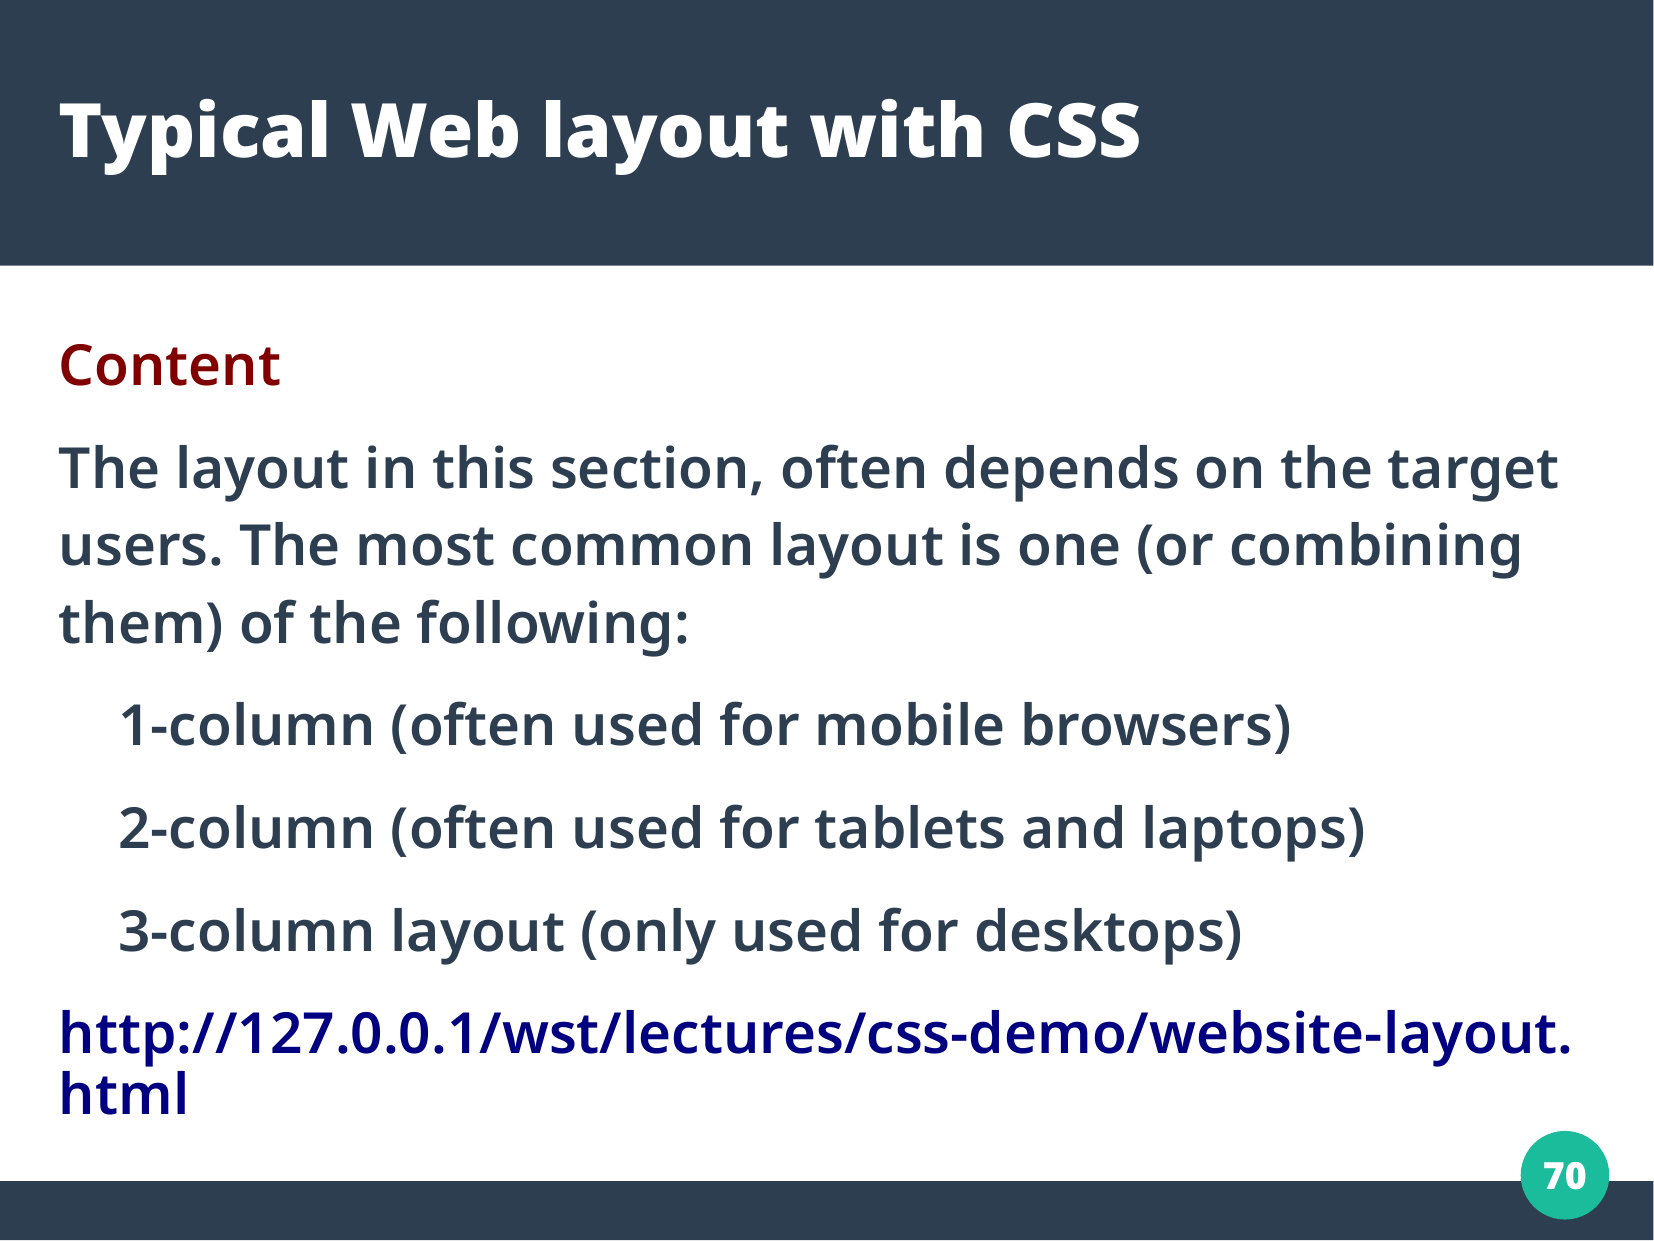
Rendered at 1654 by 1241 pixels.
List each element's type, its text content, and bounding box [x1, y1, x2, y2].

list Content The layout in this section, often depends on the target users. The most common layout is one (or combining them) of the following: 1-column (often used for mobile browsers) 2-column (often used for tablets and laptops) 3-column layout (only used for desktops) http://127.0.0.1/wst/lectures/css-demo/website-layout.html [59, 324, 1595, 1152]
title Typical Web layout with CSS [59, 49, 1595, 207]
